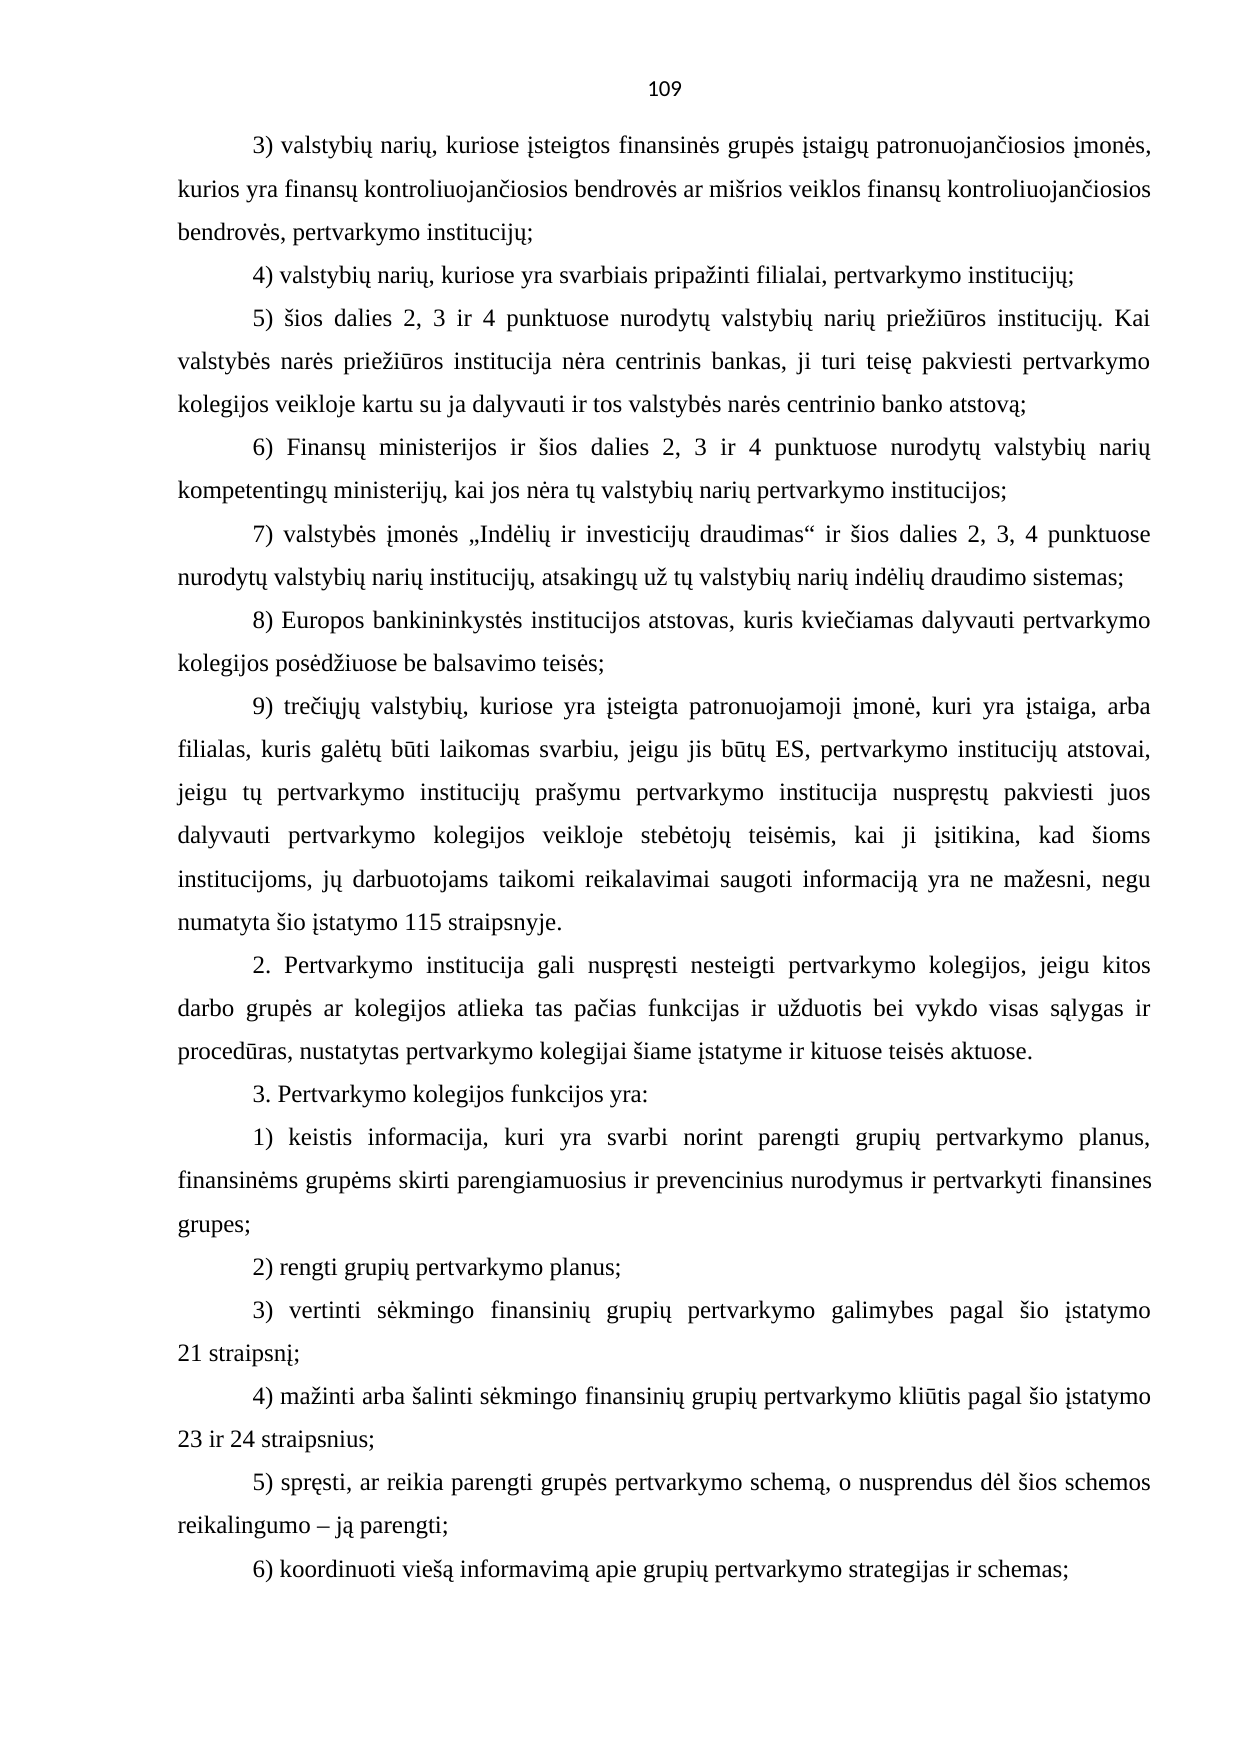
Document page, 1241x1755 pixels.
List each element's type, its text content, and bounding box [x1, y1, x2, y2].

text 2) rengti grupių pertvarkymo planus; [177, 1252, 1152, 1281]
text 3) valstybių narių, kuriose įsteigtos finansinės grupės įstaigų patronuojančiosios įmonės, kurios yra finansų kontroliuojančiosios bendrovės ar mišrios veiklos finansų kontroliuojančiosios bendrovės, pertvarkymo institucijų; [177, 131, 1152, 246]
text 4) valstybių narių, kuriose yra svarbiais pripažinti filialai, pertvarkymo institucijų; [177, 260, 1152, 289]
text 7) valstybės įmonės „Indėlių ir investicijų draudimas“ ir šios dalies 2, 3, 4 punktuose nurodytų valstybių narių institucijų, atsakingų už tų valstybių narių indėlių draudimo sistemas; [177, 519, 1152, 591]
text 1) keistis informacija, kuri yra svarbi norint parengti grupių pertvarkymo planus, finansinėms grupėms skirti parengiamuosius ir prevencinius nurodymus ir pertvarkyti finansines grupes; [177, 1122, 1152, 1237]
text 6) Finansų ministerijos ir šios dalies 2, 3 ir 4 punktuose nurodytų valstybių narių kompetentingų ministerijų, kai jos nėra tų valstybių narių pertvarkymo institucijos; [177, 432, 1152, 504]
text 4) mažinti arba šalinti sėkmingo finansinių grupių pertvarkymo kliūtis pagal šio įstatymo 23 ir 24 straipsnius; [177, 1381, 1152, 1453]
text 6) koordinuoti viešą informavimą apie grupių pertvarkymo strategijas ir schemas; [177, 1554, 1152, 1582]
text 3) vertinti sėkmingo finansinių grupių pertvarkymo galimybes pagal šio įstatymo 21 straipsnį; [177, 1295, 1152, 1367]
text 8) Europos bankininkystės institucijos atstovas, kuris kviečiamas dalyvauti pertvarkymo kolegijos posėdžiuose be balsavimo teisės; [177, 605, 1152, 677]
text 9) trečiųjų valstybių, kuriose yra įsteigta patronuojamoji įmonė, kuri yra įstaiga, arba filialas, kuris galėtų būti laikomas svarbiu, jeigu jis būtų ES, pertvarkymo institucijų atstovai, jeigu tų pertvarkymo institucijų prašymu pertvarkymo institucija nuspręstų pakviesti juos dalyvauti pertvarkymo kolegijos veikloje stebėtojų teisėmis, kai ji įsitikina, kad šioms institucijoms, jų darbuotojams taikomi reikalavimai saugoti informaciją yra ne mažesni, negu numatyta šio įstatymo 115 straipsnyje. [177, 691, 1152, 936]
text 2. Pertvarkymo institucija gali nuspręsti nesteigti pertvarkymo kolegijos, jeigu kitos darbo grupės ar kolegijos atlieka tas pačias funkcijas ir užduotis bei vykdo visas sąlygas ir procedūras, nustatytas pertvarkymo kolegijai šiame įstatyme ir kituose teisės aktuose. [177, 950, 1152, 1065]
text 5) šios dalies 2, 3 ir 4 punktuose nurodytų valstybių narių priežiūros institucijų. Kai valstybės narės priežiūros institucija nėra centrinis bankas, ji turi teisę pakviesti pertvarkymo kolegijos veikloje kartu su ja dalyvauti ir tos valstybės narės centrinio banko atstovą; [177, 303, 1152, 418]
text 5) spręsti, ar reikia parengti grupės pertvarkymo schemą, o nusprendus dėl šios schemos reikalingumo – ją parengti; [177, 1467, 1152, 1539]
text 3. Pertvarkymo kolegijos funkcijos yra: [177, 1079, 1152, 1108]
